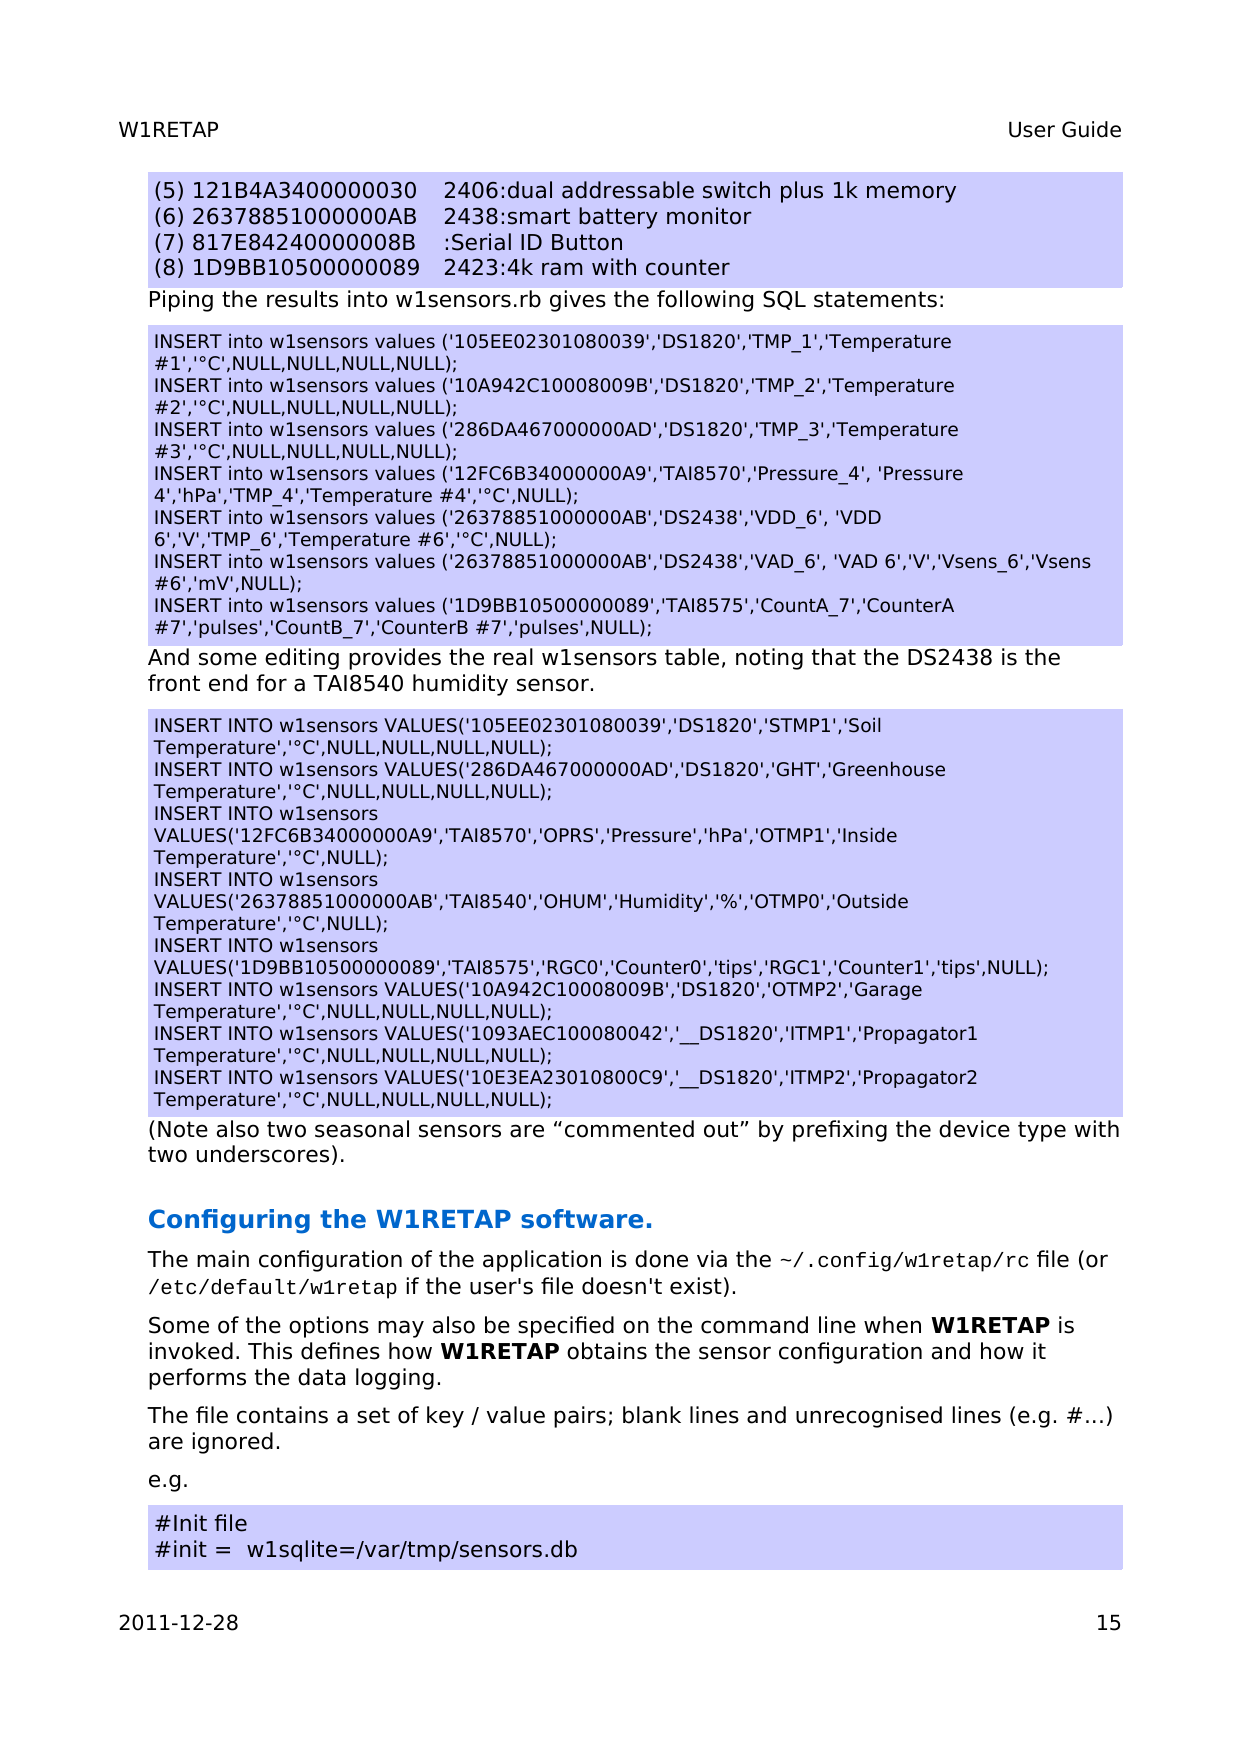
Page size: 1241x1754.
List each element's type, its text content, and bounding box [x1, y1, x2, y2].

text (5) 121B4A3400000030 2406:dual addressable switch plus 1k memory [149, 173, 1122, 198]
text INSERT into w1sensors values ('26378851000000AB','DS2438','VAD_6', 'VAD 6','V','Vsens_6','Vsens #6','mV',NULL); [149, 545, 1122, 589]
text INSERT INTO w1sensors VALUES('10A942C10008009B','DS1820','OTMP2','Garage Temperature','°C',NULL,NULL,NULL,NULL); [149, 973, 1122, 1017]
text INSERT into w1sensors values ('105EE02301080039','DS1820','TMP_1','Temperature #1','°C',NULL,NULL,NULL,NULL); [149, 326, 1122, 369]
text INSERT into w1sensors values ('10A942C10008009B','DS1820','TMP_2','Temperature #2','°C',NULL,NULL,NULL,NULL); [149, 369, 1122, 413]
text INSERT into w1sensors values ('26378851000000AB','DS2438','VDD_6', 'VDD 6','V','TMP_6','Temperature #6','°C',NULL); [149, 501, 1122, 545]
text INSERT into w1sensors values ('1D9BB10500000089','TAI8575','CountA_7','CounterA #7','pulses','CountB_7','CounterB #7','pulses',NULL); [149, 589, 1122, 645]
text The file contains a set of key / value pairs; blank lines and unrecognised lines (e.g. #...) are ignored. [148, 1403, 1122, 1454]
text (7) 817E84240000008B :Serial ID Button (8) 1D9BB10500000089 2423:4k ram with counter [149, 223, 1122, 287]
text Piping the results into w1sensors.rb gives the following SQL statements: [148, 288, 1122, 313]
subtitle Configuring the W1RETAP software. [148, 1206, 1122, 1235]
text INSERT INTO w1sensors VALUES('1093AEC100080042','__DS1820','ITMP1','Propagator1 Temperature','°C',NULL,NULL,NULL,NULL); [149, 1017, 1122, 1061]
text INSERT INTO w1sensors VALUES('1D9BB10500000089','TAI8575','RGC0','Counter0','tips','RGC1','Counter1','tips',NULL); [149, 929, 1122, 973]
text INSERT INTO w1sensors VALUES('26378851000000AB','TAI8540','OHUM','Humidity','%','OTMP0','Outside Temperature','°C',NULL); [149, 863, 1122, 929]
text The main configuration of the application is done via the ~/.config/w1retap/rc file (or /etc/default/w1retap if the user's file doesn't exist). [148, 1247, 1122, 1301]
text (6) 26378851000000AB 2438:smart battery monitor [149, 198, 1122, 223]
text And some editing provides the real w1sensors table, noting that the DS2438 is the front end for a TAI8540 humidity sensor. [148, 646, 1122, 696]
text INSERT INTO w1sensors VALUES('105EE02301080039','DS1820','STMP1','Soil Temperature','°C',NULL,NULL,NULL,NULL); [149, 710, 1122, 753]
text #Init file #init = w1sqlite=/var/tmp/sensors.db [149, 1506, 1122, 1569]
text INSERT INTO w1sensors VALUES('12FC6B34000000A9','TAI8570','OPRS','Pressure','hPa','OTMP1','Inside Temperature','°C',NULL); [149, 797, 1122, 863]
text INSERT into w1sensors values ('12FC6B34000000A9','TAI8570','Pressure_4', 'Pressure 4','hPa','TMP_4','Temperature #4','°C',NULL); [149, 457, 1122, 501]
text INSERT into w1sensors values ('286DA467000000AD','DS1820','TMP_3','Temperature #3','°C',NULL,NULL,NULL,NULL); [149, 413, 1122, 457]
text e.g. [148, 1467, 1122, 1493]
text INSERT INTO w1sensors VALUES('286DA467000000AD','DS1820','GHT','Greenhouse Temperature','°C',NULL,NULL,NULL,NULL); [149, 753, 1122, 797]
text INSERT INTO w1sensors VALUES('10E3EA23010800C9','__DS1820','ITMP2','Propagator2 Temperature','°C',NULL,NULL,NULL,NULL); [149, 1061, 1122, 1116]
text (Note also two seasonal sensors are “commented out” by prefixing the device type with two underscores). [148, 1117, 1122, 1168]
text Some of the options may also be specified on the command line when W1RETAP is invoked. This defines how W1RETAP obtains the sensor configuration and how it performs the data logging. [148, 1313, 1122, 1391]
